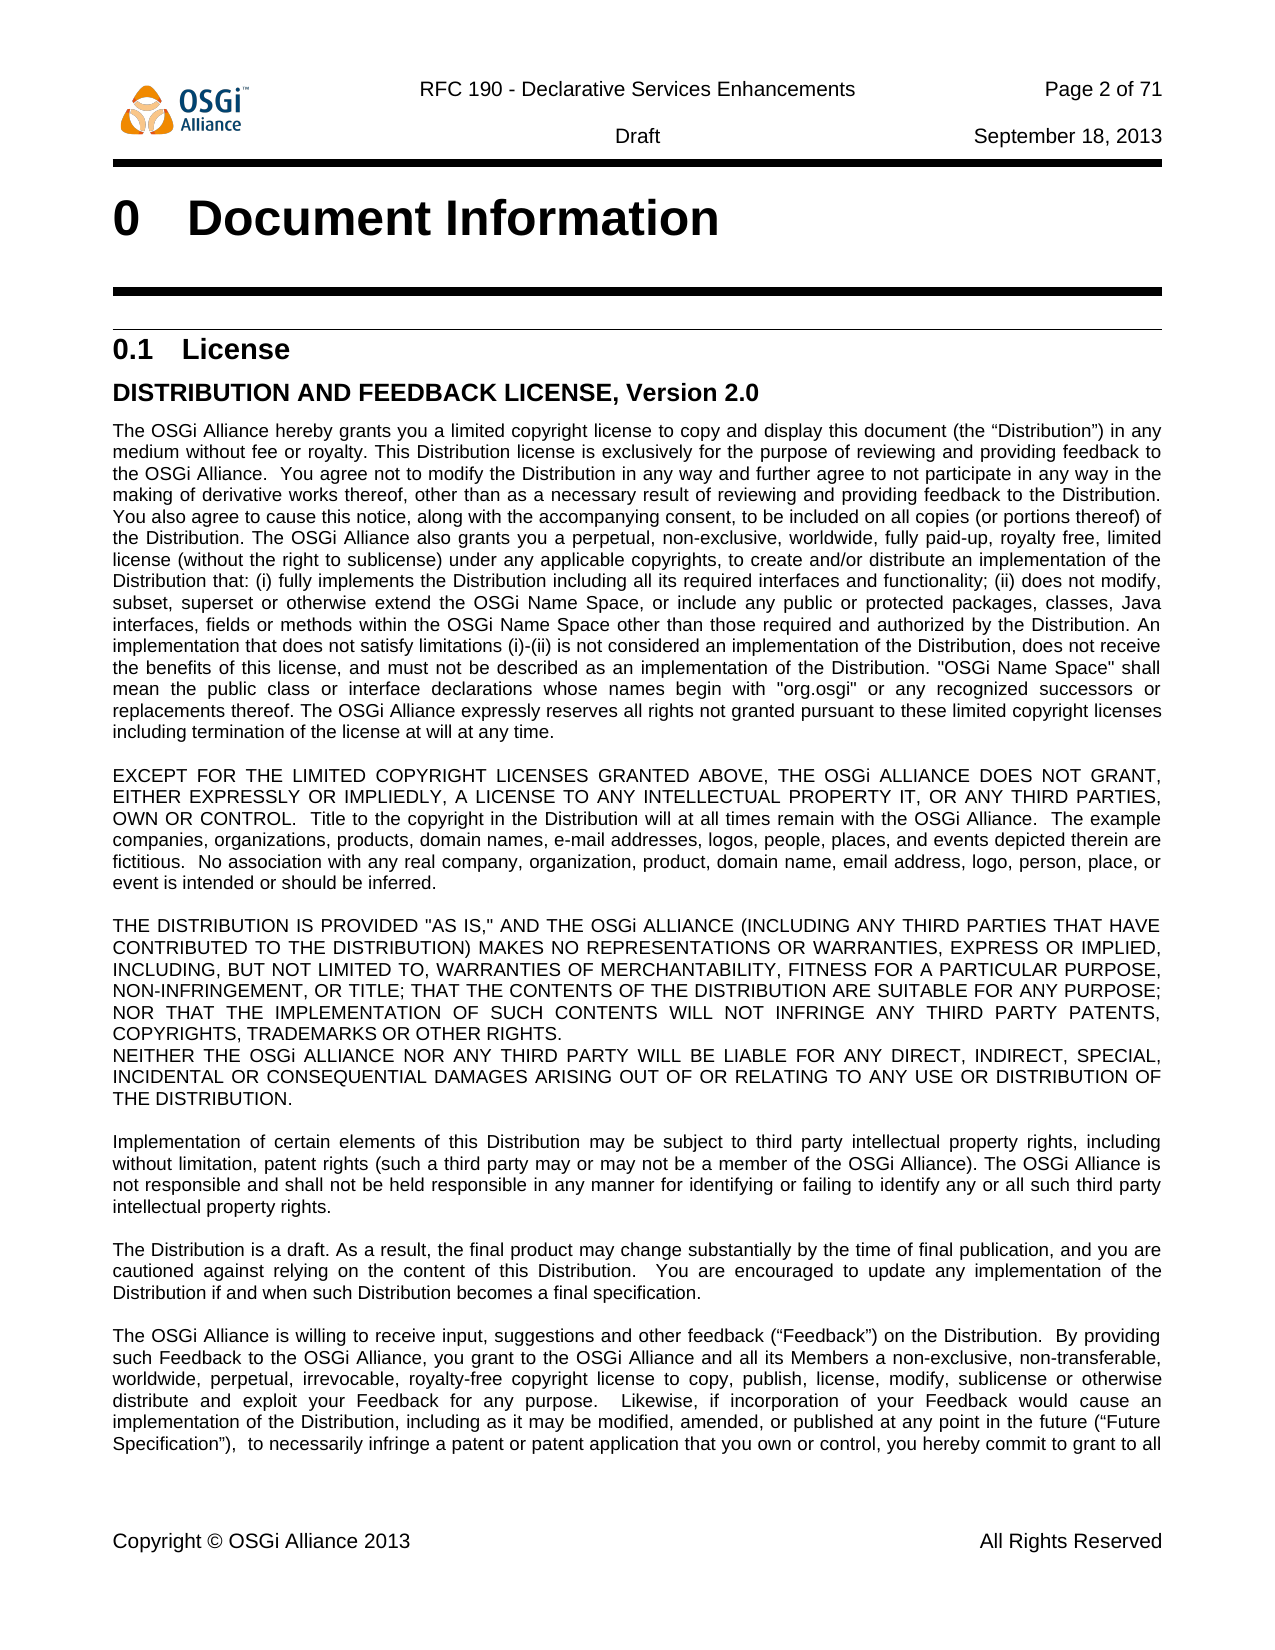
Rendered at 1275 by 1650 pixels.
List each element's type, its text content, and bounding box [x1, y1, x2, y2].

text The Distribution is a draft. As a result, the final product may change substantially by the time of final publication, and you are cautioned against relying on the content of this Distribution. You are encouraged to update any implementation of the Distribution if and when such Distribution becomes a final specification. [112, 1239, 1162, 1303]
text The OSGi Alliance is willing to receive input, suggestions and other feedback (“Feedback”) on the Distribution. By providing such Feedback to the OSGi Alliance, you grant to the OSGi Alliance and all its Members a non-exclusive, non-transferable, worldwide, perpetual, irrevocable, royalty-free copyright license to copy, publish, license, modify, sublicense or otherwise distribute and exploit your Feedback for any purpose. Likewise, if incorporation of your Feedback would cause an implementation of the Distribution, including as it may be modified, amended, or published at any point in the future (“Future Specification”), to necessarily infringe a patent or patent application that you own or control, you hereby commit to grant to all [112, 1325, 1162, 1454]
text The OSGi Alliance hereby grants you a limited copyright license to copy and display this document (the “Distribution”) in any medium without fee or royalty. This Distribution license is exclusively for the purpose of reviewing and providing feedback to the OSGi Alliance. You agree not to modify the Distribution in any way and further agree to not participate in any way in the making of derivative works thereof, other than as a necessary result of reviewing and providing feedback to the Distribution. You also agree to cause this notice, along with the accompanying consent, to be included on all copies (or portions thereof) of the Distribution. The OSGi Alliance also grants you a perpetual, non-exclusive, worldwide, fully paid-up, royalty free, limited license (without the right to sublicense) under any applicable copyrights, to create and/or distribute an implementation of the Distribution that: (i) fully implements the Distribution including all its required interfaces and functionality; (ii) does not modify, subset, superset or otherwise extend the OSGi Name Space, or include any public or protected packages, classes, Java interfaces, fields or methods within the OSGi Name Space other than those required and authorized by the Distribution. An implementation that does not satisfy limitations (i)-(ii) is not considered an implementation of the Distribution, does not receive the benefits of this license, and must not be described as an implementation of the Distribution. "OSGi Name Space" shall mean the public class or interface declarations whose names begin with "org.osgi" or any recognized successors or replacements thereof. The OSGi Alliance expressly reserves all rights not granted pursuant to these limited copyright licenses including termination of the license at will at any time. [112, 419, 1162, 743]
text EXCEPT FOR THE LIMITED COPYRIGHT LICENSES GRANTED ABOVE, THE OSGi ALLIANCE DOES NOT GRANT, EITHER EXPRESSLY OR IMPLIEDLY, A LICENSE TO ANY INTELLECTUAL PROPERTY IT, OR ANY THIRD PARTIES, OWN OR CONTROL. Title to the copyright in the Distribution will at all times remain with the OSGi Alliance. The example companies, organizations, products, domain names, e-mail addresses, logos, people, places, and events depicted therein are fictitious. No association with any real company, organization, product, domain name, email address, logo, person, place, or event is intended or should be inferred. [112, 764, 1162, 894]
subtitle Document Information [112, 160, 1162, 296]
text THE DISTRIBUTION IS PROVIDED "AS IS," AND THE OSGi ALLIANCE (INCLUDING ANY THIRD PARTIES THAT HAVE CONTRIBUTED TO THE DISTRIBUTION) MAKES NO REPRESENTATIONS OR WARRANTIES, EXPRESS OR IMPLIED, INCLUDING, BUT NOT LIMITED TO, WARRANTIES OF MERCHANTABILITY, FITNESS FOR A PARTICULAR PURPOSE, NON-INFRINGEMENT, OR TITLE; THAT THE CONTENTS OF THE DISTRIBUTION ARE SUITABLE FOR ANY PURPOSE; NOR THAT THE IMPLEMENTATION OF SUCH CONTENTS WILL NOT INFRINGE ANY THIRD PARTY PATENTS, COPYRIGHTS, TRADEMARKS OR OTHER RIGHTS. [112, 915, 1162, 1045]
text NEITHER THE OSGi ALLIANCE NOR ANY THIRD PARTY WILL BE LIABLE FOR ANY DIRECT, INDIRECT, SPECIAL, INCIDENTAL OR CONSEQUENTIAL DAMAGES ARISING OUT OF OR RELATING TO ANY USE OR DISTRIBUTION OF THE DISTRIBUTION. [112, 1045, 1162, 1109]
picture [113, 78, 257, 142]
subtitle License [112, 330, 1162, 366]
text Implementation of certain elements of this Distribution may be subject to third party intellectual property rights, including without limitation, patent rights (such a third party may or may not be a member of the OSGi Alliance). The OSGi Alliance is not responsible and shall not be held responsible in any manner for identifying or failing to identify any or all such third party intellectual property rights. [112, 1131, 1162, 1217]
text DISTRIBUTION AND FEEDBACK LICENSE, Version 2.0 [112, 378, 1162, 407]
